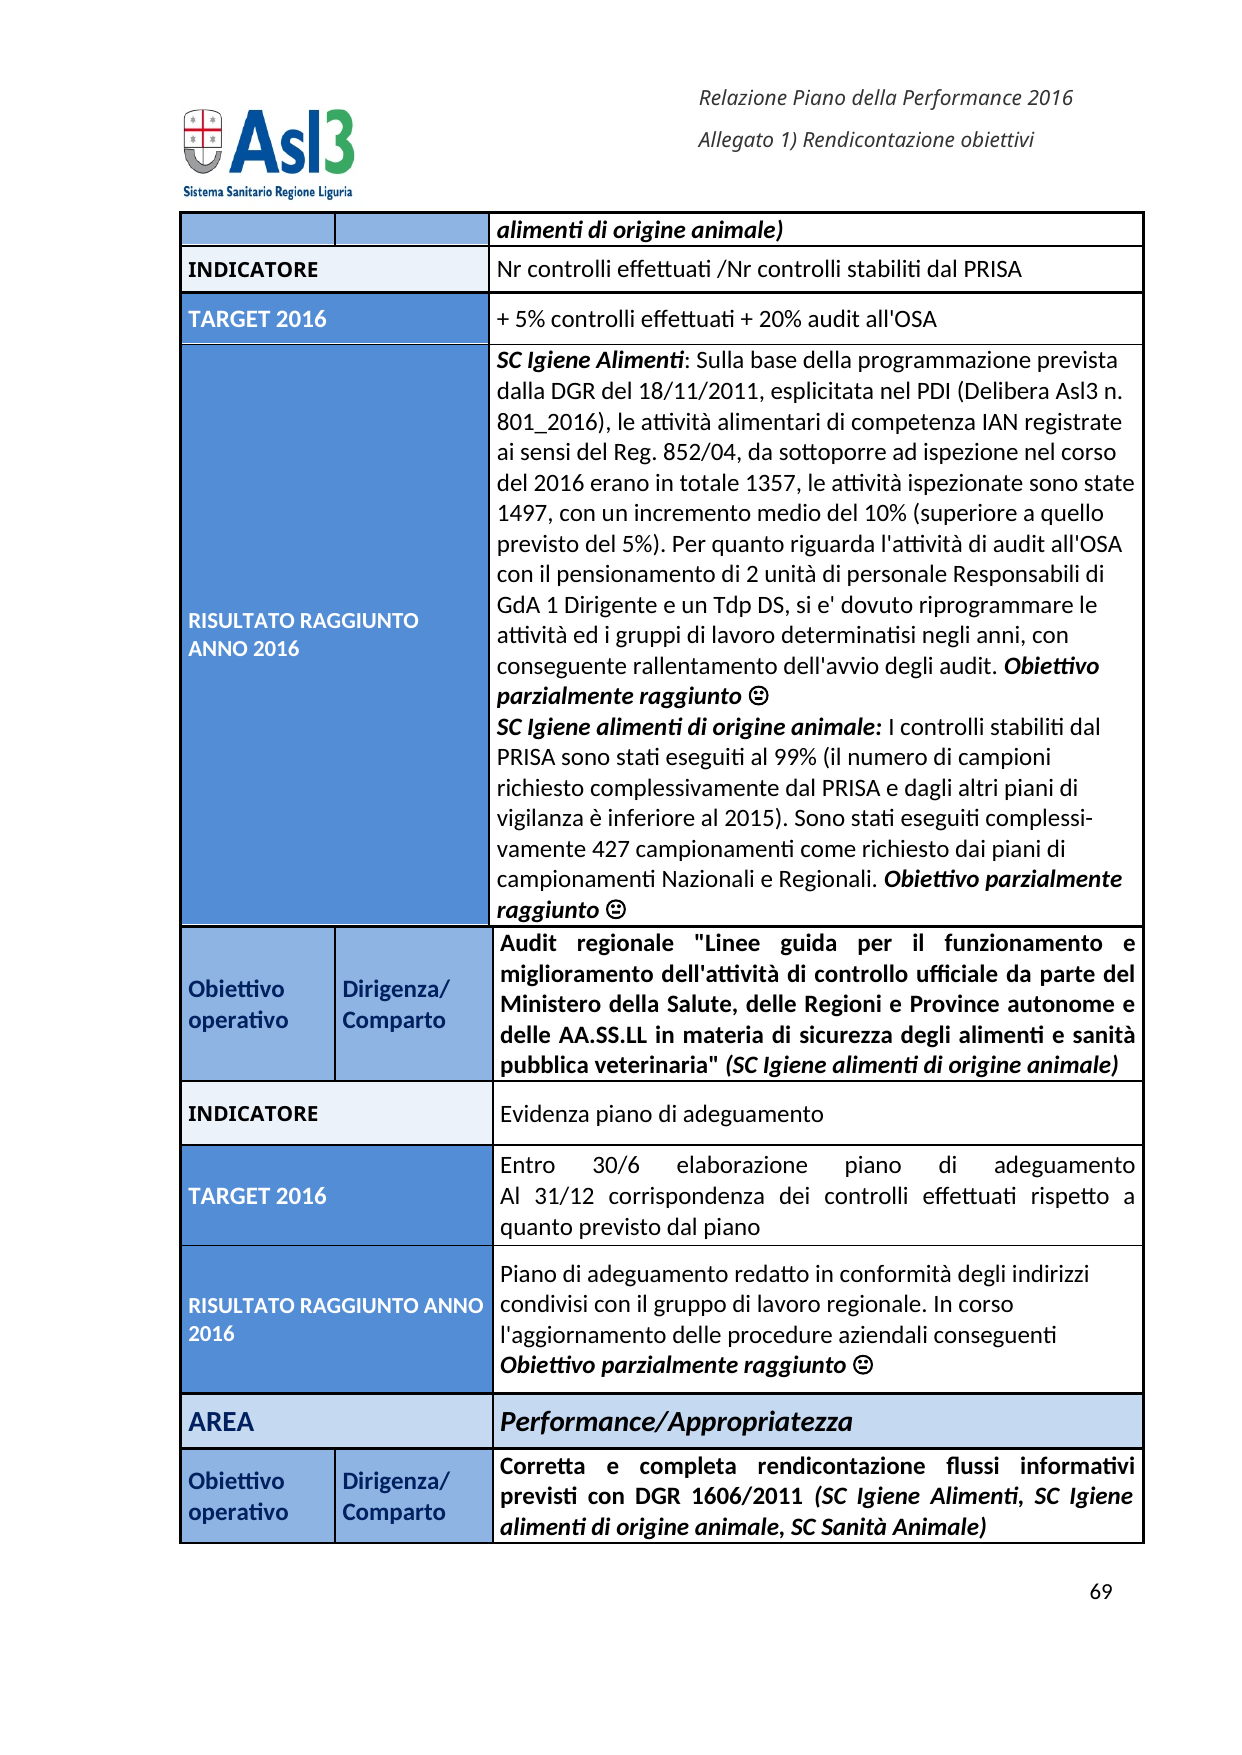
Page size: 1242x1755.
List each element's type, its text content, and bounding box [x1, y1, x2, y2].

table_cell [336, 214, 488, 244]
table_cell Dirigenza/ Comparto [336, 1450, 492, 1542]
table_cell AREA [182, 1395, 492, 1447]
table_cell Dirigenza/ Comparto [336, 928, 492, 1080]
table_cell Obiettivo operativo [182, 928, 334, 1080]
table_cell [335, 1146, 492, 1245]
table_cell TARGET 2016 [182, 294, 335, 343]
table_cell + 5% controlli effettuati + 20% audit all'OSA [490, 294, 1142, 343]
table_cell Obiettivo operativo [182, 1450, 334, 1542]
table_cell [182, 214, 334, 244]
table_cell SC Igiene Alimenti: Sulla base della programmazione prevista dalla DGR del 18/11/2011, esplicitata nel PDI (Delibera Asl3 n. 801_2016), le attività alimentari di competenza IAN registrate ai sensi del Reg. 852/04, da sottoporre ad ispezione nel corso del 2016 erano in totale 1357, le attività ispezionate sono state 1497, con un incremento medio del 10% (superiore a quello previsto del 5%). Per quanto riguarda l'attività di audit all'OSA con il pensionamento di 2 unità di personale Responsabili di GdA 1 Dirigente e un Tdp DS, si e' dovuto riprogrammare le attività ed i gruppi di lavoro determinatisi negli anni, con conseguente rallentamento dell'avvio degli audit. Obiettivo parzialmente raggiunto  SC Igiene alimenti di origine animale: I controlli stabiliti dal PRISA sono stati eseguiti al 99% (il numero di campioni richiesto complessivamente dal PRISA e dagli altri piani di vigilanza è inferiore al 2015). Sono stati eseguiti complessi-vamente 427 campionamenti come richiesto dai piani di campionamenti Nazionali e Regionali. Obiettivo parzialmente raggiunto  [490, 345, 1142, 924]
table_cell Evidenza piano di adeguamento [494, 1082, 1142, 1144]
table_cell Piano di adeguamento redatto in conformità degli indirizzi condivisi con il gruppo di lavoro regionale. In corso l'aggiornamento delle procedure aziendali conseguenti Obiettivo parzialmente raggiunto  [494, 1246, 1142, 1392]
table_cell RISULTATO RAGGIUNTO ANNO 2016 [182, 1246, 492, 1392]
table_cell alimenti di origine animale) [490, 214, 1142, 244]
table_cell Corretta e completa rendicontazione flussi informativi previsti con DGR 1606/2011 (SC Igiene Alimenti, SC Igiene alimenti di origine animale, SC Sanità Animale) [494, 1450, 1142, 1542]
table_cell Performance/Appropriatezza [494, 1395, 1142, 1447]
table_cell Entro 30/6 elaborazione piano di adeguamento Al 31/12 corrispondenza dei controlli effettuati rispetto a quanto previsto dal piano [494, 1146, 1142, 1245]
table_cell [335, 294, 488, 343]
table_cell INDICATORE [182, 247, 488, 291]
table_cell TARGET 2016 [182, 1146, 335, 1245]
table_cell RISULTATO RAGGIUNTO ANNO 2016 [182, 345, 488, 924]
table_cell INDICATORE [182, 1082, 492, 1144]
table_cell Nr controlli effettuati /Nr controlli stabiliti dal PRISA [490, 247, 1142, 291]
table_cell Audit regionale "Linee guida per il funzionamento e miglioramento dell'attività di controllo ufficiale da parte del Ministero della Salute, delle Regioni e Province autonome e delle AA.SS.LL in materia di sicurezza degli alimenti e sanità pubblica veterinaria" (SC Igiene alimenti di origine animale) [494, 928, 1142, 1080]
